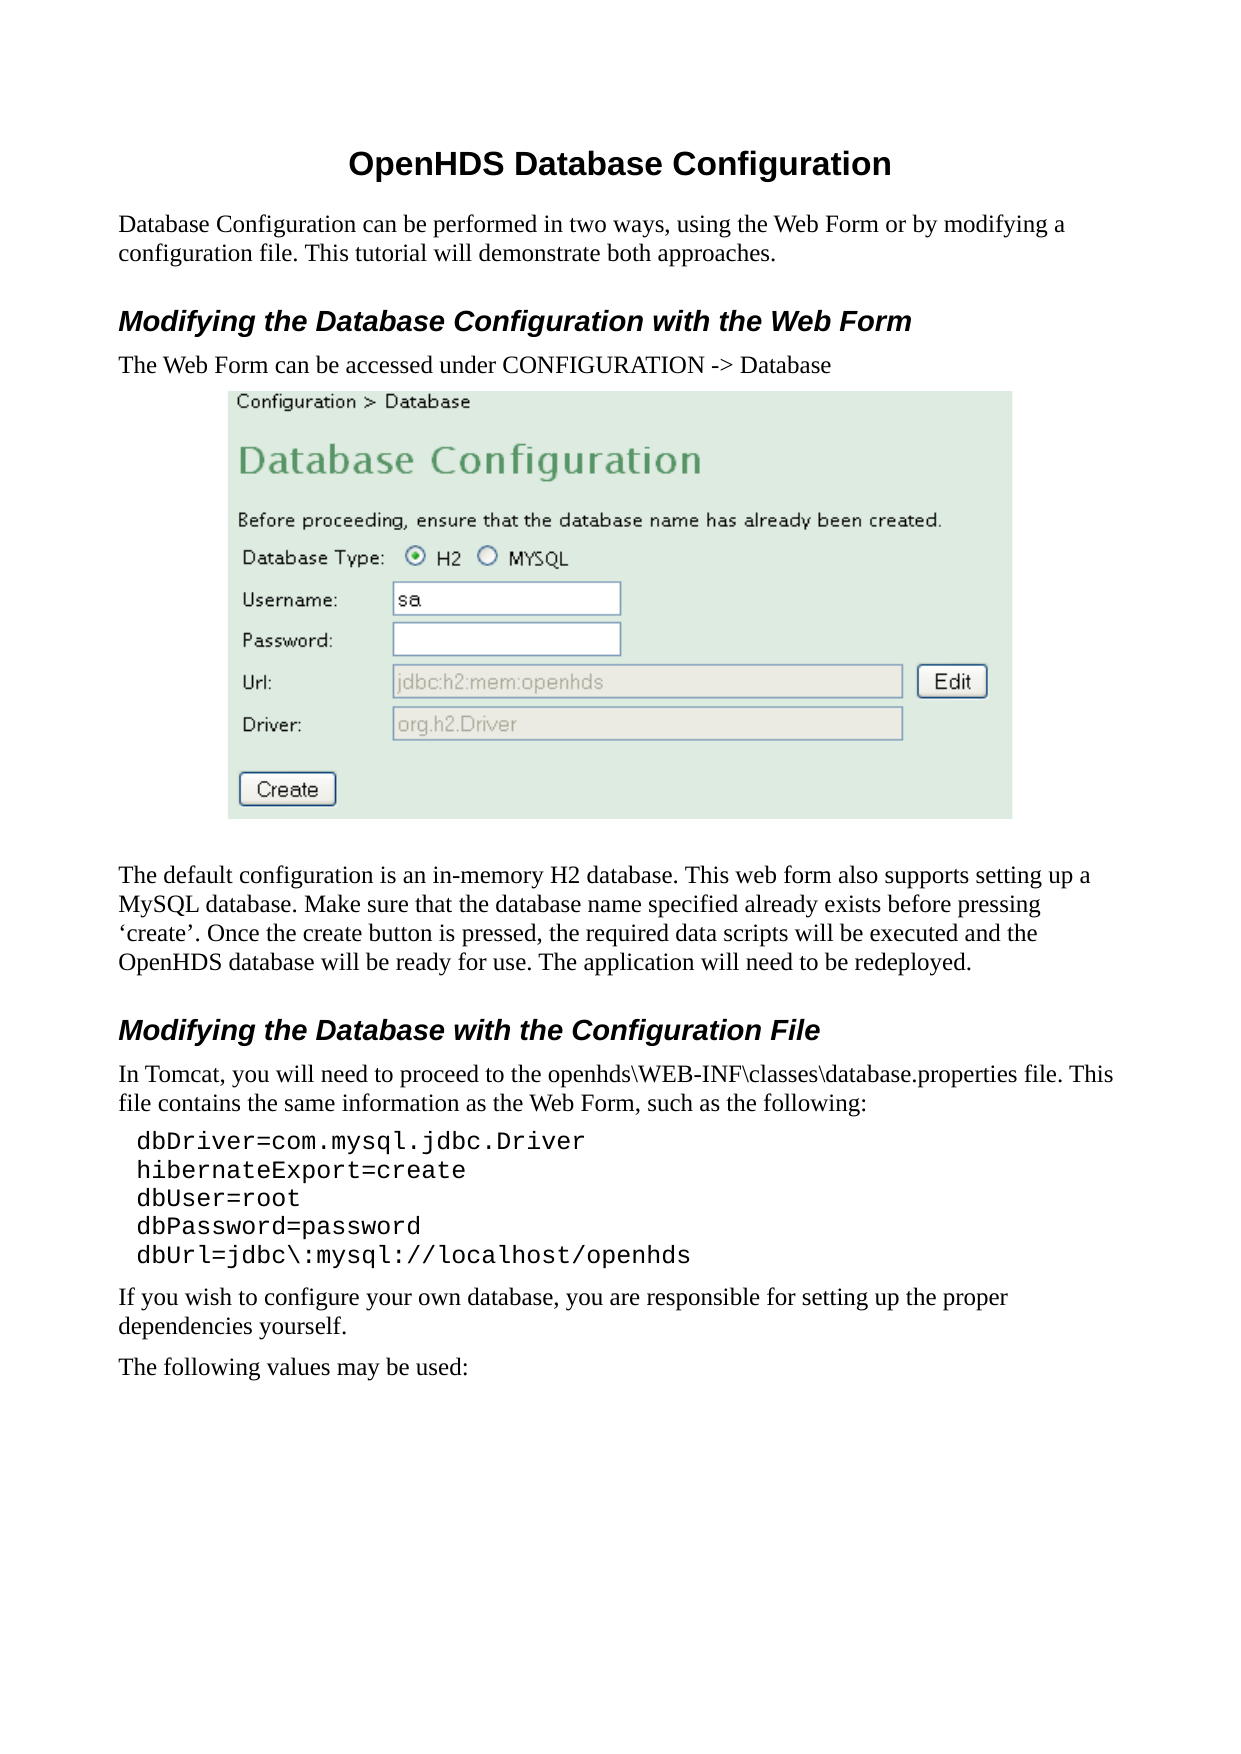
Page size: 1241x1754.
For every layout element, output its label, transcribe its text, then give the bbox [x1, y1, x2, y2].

picture [227, 391, 1013, 819]
subtitle Modifying the Database with the Configuration File [118, 1013, 1122, 1046]
text The default configuration is an in-memory H2 database. This web form also supports setting up a MySQL database. Make sure that the database name specified already exists before pressing ‘create’. Once the create button is pressed, the required data scripts will be executed and the OpenHDS database will be ready for use. The application will need to be redeployed. [118, 860, 1122, 975]
text In Tomcat, you will need to proceed to the openhds\WEB-INF\classes\database.properties file. This file contains the same information as the Web Form, such as the following: [118, 1059, 1122, 1116]
subtitle OpenHDS Database Configuration [118, 144, 1122, 182]
text dbPassword=password [136, 1214, 1122, 1242]
text hibernateExport=create [136, 1157, 1122, 1186]
text If you wish to configure your own database, you are responsible for setting up the proper dependencies yourself. [118, 1282, 1122, 1340]
text dbUrl=jdbc\:mysql://localhost/openhds [136, 1242, 1122, 1271]
text The Web Form can be accessed under CONFIGURATION -> Database [118, 350, 1122, 379]
text dbUser=root [136, 1186, 1122, 1214]
text Database Configuration can be performed in two ways, using the Web Form or by modifying a configuration file. This tutorial will demonstrate both approaches. [118, 209, 1122, 267]
text The following values may be used: [118, 1352, 1122, 1381]
text dbDriver=com.mysql.jdbc.Driver [136, 1129, 1122, 1157]
subtitle Modifying the Database Configuration with the Web Form [118, 304, 1122, 338]
